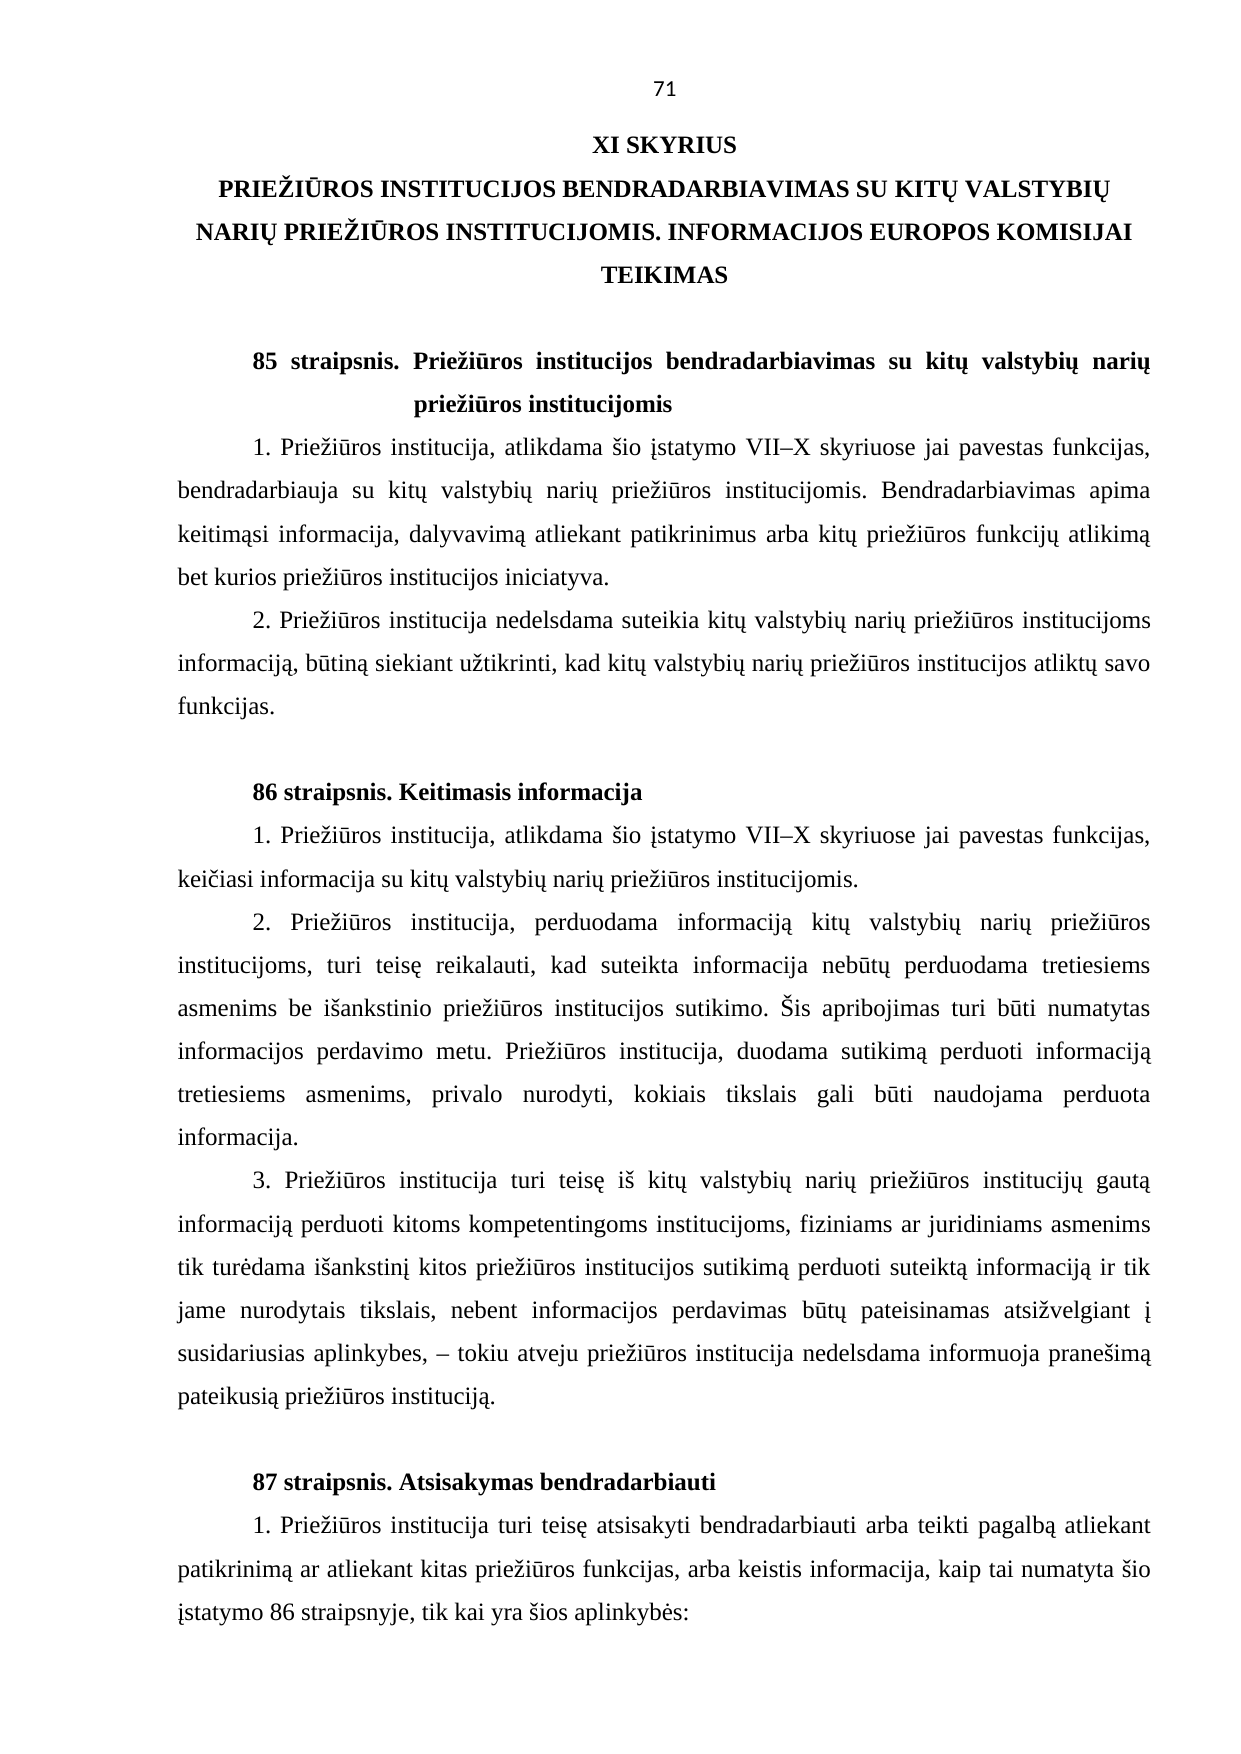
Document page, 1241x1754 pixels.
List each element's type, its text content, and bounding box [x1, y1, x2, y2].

text 2. Priežiūros institucija, perduodama informaciją kitų valstybių narių priežiūros institucijoms, turi teisę reikalauti, kad suteikta informacija nebūtų perduodama tretiesiems asmenims be išankstinio priežiūros institucijos sutikimo. Šis apribojimas turi būti numatytas informacijos perdavimo metu. Priežiūros institucija, duodama sutikimą perduoti informaciją tretiesiems asmenims, privalo nurodyti, kokiais tikslais gali būti naudojama perduota informacija. [177, 907, 1152, 1151]
text 1. Priežiūros institucija, atlikdama šio įstatymo VII–X skyriuose jai pavestas funkcijas, bendradarbiauja su kitų valstybių narių priežiūros institucijomis. Bendradarbiavimas apima keitimąsi informacija, dalyvavimą atliekant patikrinimus arba kitų priežiūros funkcijų atlikimą bet kurios priežiūros institucijos iniciatyva. [177, 432, 1152, 591]
text 2. Priežiūros institucija nedelsdama suteikia kitų valstybių narių priežiūros institucijoms informaciją, būtiną siekiant užtikrinti, kad kitų valstybių narių priežiūros institucijos atliktų savo funkcijas. [177, 605, 1152, 720]
text 86 straipsnis. Keitimasis informacija [177, 777, 1152, 806]
text XI SKYRIUS [177, 131, 1152, 159]
text 1. Priežiūros institucija turi teisę atsisakyti bendradarbiauti arba teikti pagalbą atliekant patikrinimą ar atliekant kitas priežiūros funkcijas, arba keistis informacija, kaip tai numatyta šio įstatymo 86 straipsnyje, tik kai yra šios aplinkybės: [177, 1511, 1152, 1626]
text 3. Priežiūros institucija turi teisę iš kitų valstybių narių priežiūros institucijų gautą informaciją perduoti kitoms kompetentingoms institucijoms, fiziniams ar juridiniams asmenims tik turėdama išankstinį kitos priežiūros institucijos sutikimą perduoti suteiktą informaciją ir tik jame nurodytais tikslais, nebent informacijos perdavimas būtų pateisinamas atsižvelgiant į susidariusias aplinkybes, – tokiu atveju priežiūros institucija nedelsdama informuoja pranešimą pateikusią priežiūros instituciją. [177, 1166, 1152, 1410]
text 1. Priežiūros institucija, atlikdama šio įstatymo VII–X skyriuose jai pavestas funkcijas, keičiasi informacija su kitų valstybių narių priežiūros institucijomis. [177, 821, 1152, 892]
text PRIEŽIŪROS INSTITUCIJOS BENDRADARBIAVIMAS SU KITŲ VALSTYBIŲ NARIŲ PRIEŽIŪROS INSTITUCIJOMIS. INFORMACIJOS EUROPOS KOMISIJAI TEIKIMAS [177, 174, 1152, 289]
text 87 straipsnis. Atsisakymas bendradarbiauti [177, 1467, 1152, 1496]
text 85 straipsnis. Priežiūros institucijos bendradarbiavimas su kitų valstybių narių priežiūros institucijomis [252, 346, 1152, 418]
